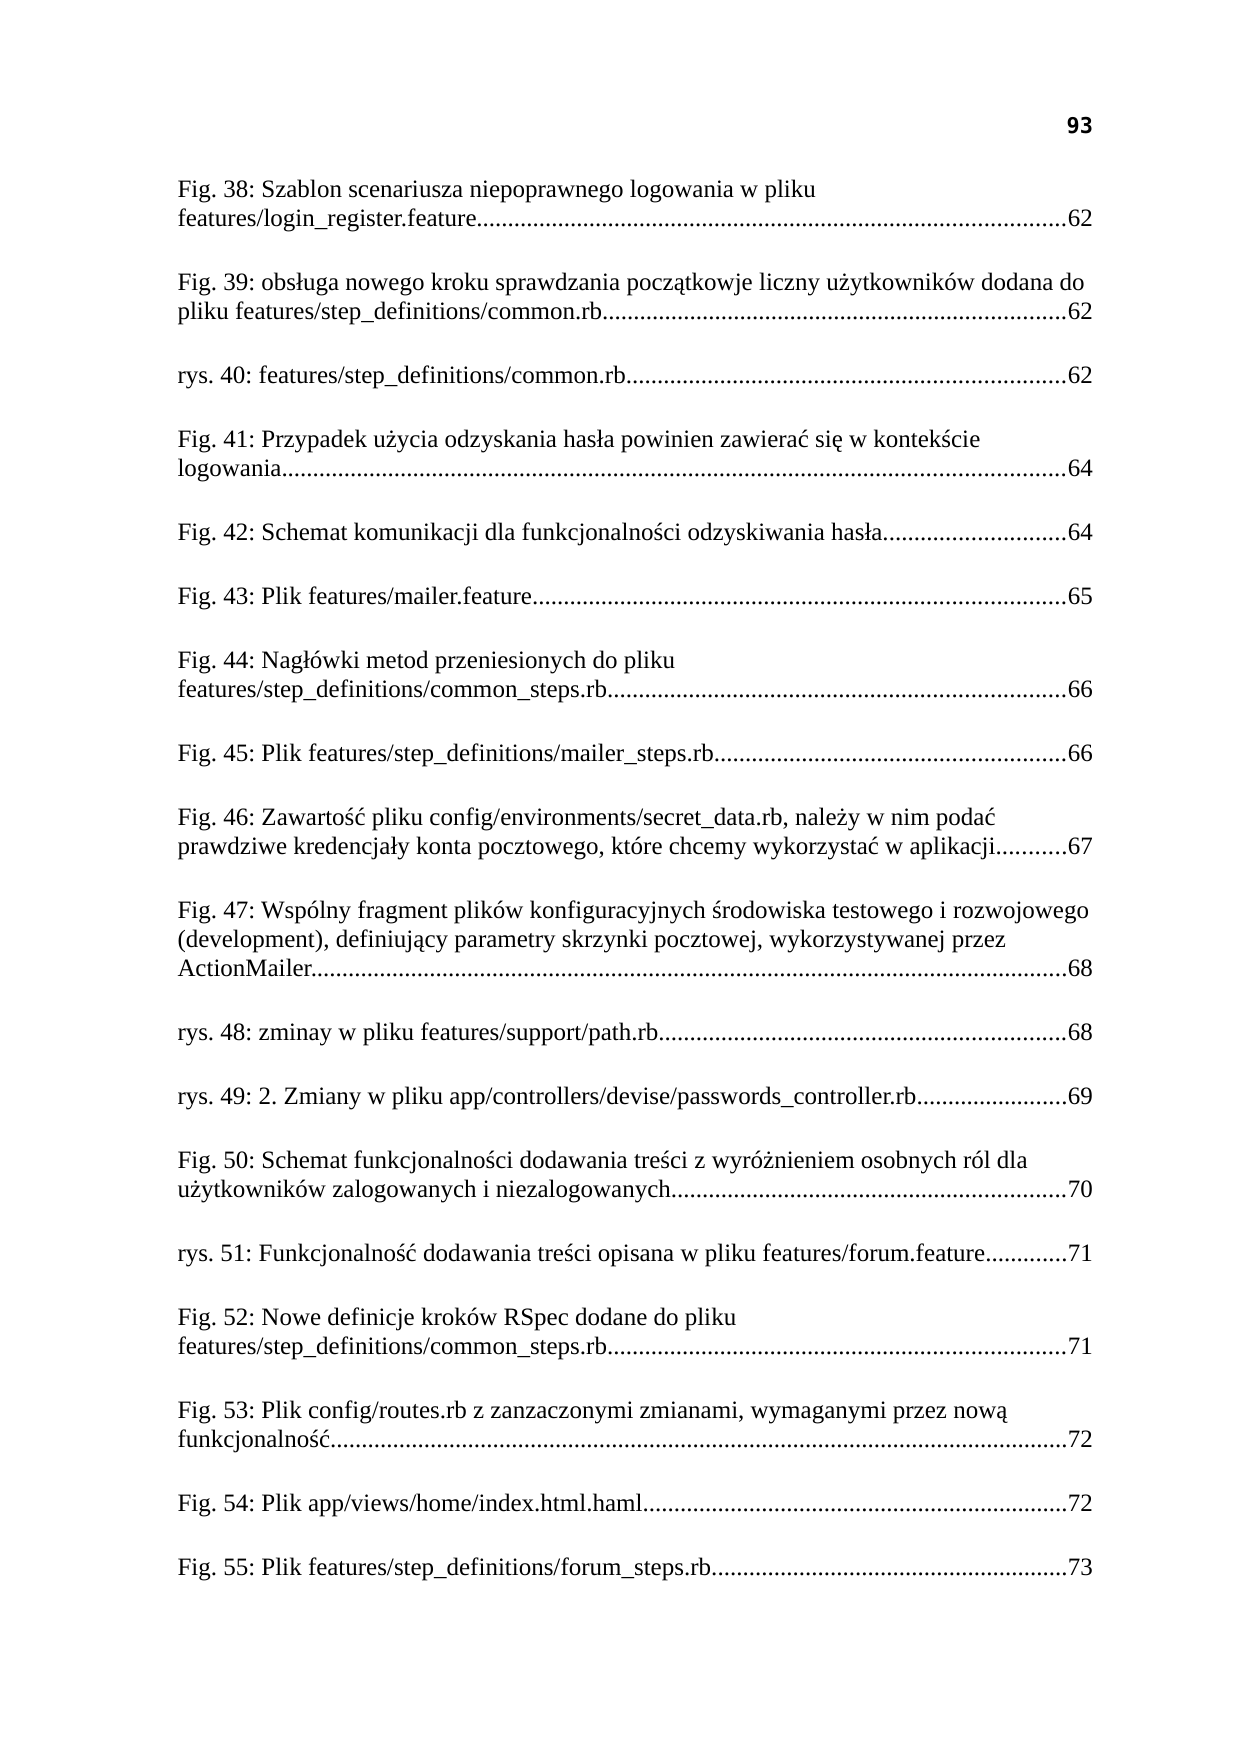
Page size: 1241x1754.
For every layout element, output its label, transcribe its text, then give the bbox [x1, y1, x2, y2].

text Fig. 52: Nowe definicje kroków RSpec dodane do pliku features/step_definitions/common_steps.rb 71 [177, 1302, 1093, 1360]
text Fig. 44: Nagłówki metod przeniesionych do pliku features/step_definitions/common_steps.rb 66 [177, 645, 1093, 703]
text rys. 48: zminay w pliku features/support/path.rb 68 [177, 1017, 1093, 1046]
text Fig. 50: Schemat funkcjonalności dodawania treści z wyróżnieniem osobnych ról dla użytkowników zalogowanych i niezalogowanych. 70 [177, 1145, 1093, 1203]
text Fig. 55: Plik features/step_definitions/forum_steps.rb. 73 [177, 1552, 1093, 1581]
text rys. 40: features/step_definitions/common.rb 62 [177, 360, 1093, 389]
text rys. 49: 2. Zmiany w pliku app/controllers/devise/passwords_controller.rb 69 [177, 1081, 1093, 1110]
text Fig. 43: Plik features/mailer.feature 65 [177, 581, 1093, 610]
text Fig. 39: obsługa nowego kroku sprawdzania początkowje liczny użytkowników dodana do pliku features/step_definitions/common.rb 62 [177, 267, 1093, 324]
text Fig. 45: Plik features/step_definitions/mailer_steps.rb 66 [177, 738, 1093, 767]
text Fig. 42: Schemat komunikacji dla funkcjonalności odzyskiwania hasła. 64 [177, 517, 1093, 546]
text Fig. 47: Wspólny fragment plików konfiguracyjnych środowiska testowego i rozwojowego (development), definiujący parametry skrzynki pocztowej, wykorzystywanej przez ActionMailer. 68 [177, 895, 1093, 982]
text Fig. 46: Zawartość pliku config/environments/secret_data.rb, należy w nim podać prawdziwe kredencjały konta pocztowego, które chcemy wykorzystać w aplikacji. 67 [177, 802, 1093, 860]
text Fig. 54: Plik app/views/home/index.html.haml 72 [177, 1488, 1093, 1517]
text Fig. 41: Przypadek użycia odzyskania hasła powinien zawierać się w kontekście logowania. 64 [177, 424, 1093, 482]
text Fig. 38: Szablon scenariusza niepoprawnego logowania w pliku features/login_register.feature 62 [177, 174, 1093, 232]
text rys. 51: Funkcjonalność dodawania treści opisana w pliku features/forum.feature 71 [177, 1238, 1093, 1267]
text Fig. 53: Plik config/routes.rb z zanzaczonymi zmianami, wymaganymi przez nową funkcjonalność. 72 [177, 1395, 1093, 1453]
